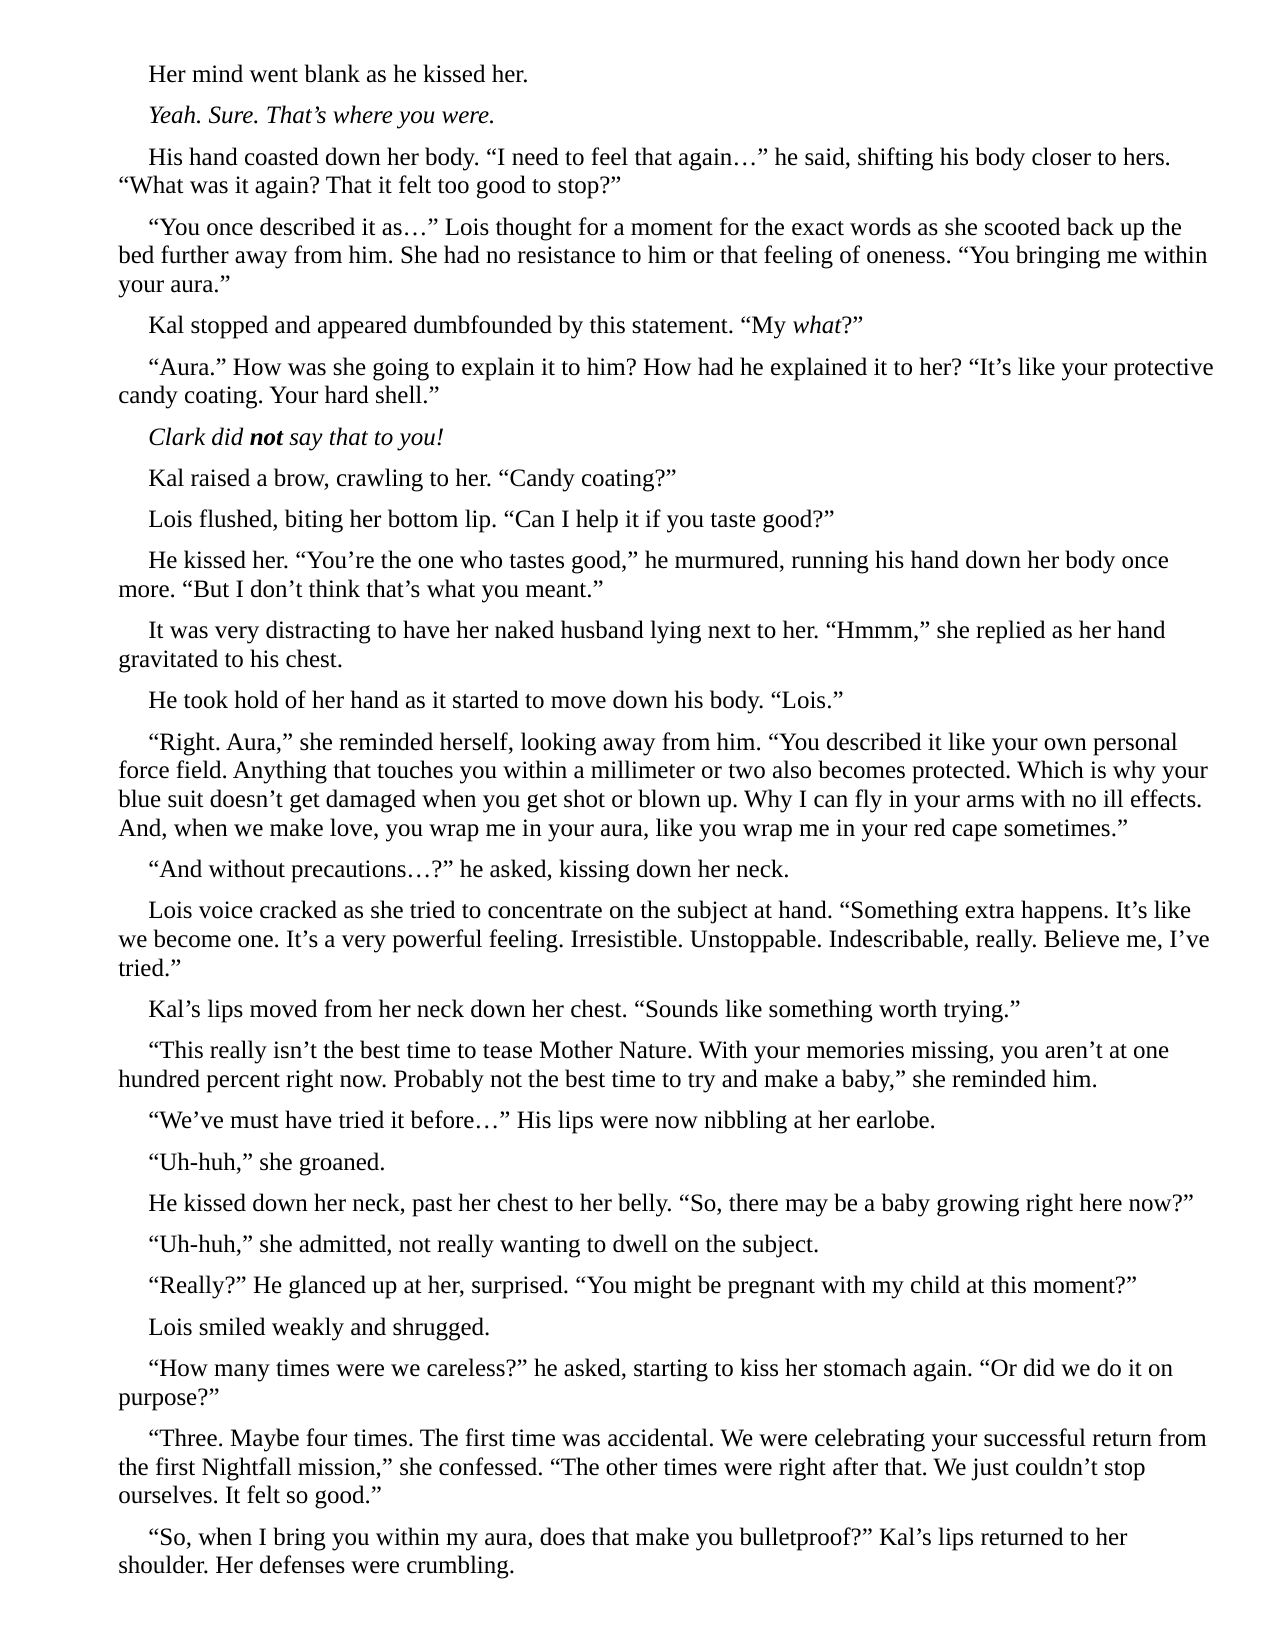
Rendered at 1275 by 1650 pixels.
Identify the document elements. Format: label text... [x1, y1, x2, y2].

text It was very distracting to have her naked husband lying next to her. “Hmmm,” she replied as her hand gravitated to his chest. [118, 615, 1216, 673]
text “Really?” He glanced up at her, surprised. “You might be pregnant with my child at this moment?” [118, 1270, 1216, 1299]
text Lois smiled weakly and shrugged. [118, 1312, 1216, 1340]
text He kissed down her neck, past her chest to her belly. “So, there may be a baby growing right here now?” [118, 1188, 1216, 1217]
text He took hold of her hand as it started to move down his body. “Lois.” [118, 685, 1216, 714]
text Yeah. Sure. That’s where you were. [118, 100, 1216, 129]
text Lois flushed, biting her bottom lip. “Can I help it if you taste good?” [118, 504, 1216, 533]
text “Uh-huh,” she admitted, not really wanting to dwell on the subject. [118, 1229, 1216, 1258]
text “So, when I bring you within my aura, does that make you bulletproof?” Kal’s lips returned to her shoulder. Her defenses were crumbling. [118, 1522, 1216, 1579]
text “This really isn’t the best time to tease Mother Nature. With your memories missing, you aren’t at one hundred percent right now. Probably not the best time to try and make a baby,” she reminded him. [118, 1035, 1216, 1093]
text “Right. Aura,” she reminded herself, looking away from him. “You described it like your own personal force field. Anything that touches you within a millimeter or two also becomes protected. Which is why your blue suit doesn’t get damaged when you get shot or blown up. Why I can fly in your arms with no ill effects. And, when we make love, you wrap me in your aura, like you wrap me in your red cape sometimes.” [118, 727, 1216, 842]
text Clark did not say that to you! [118, 422, 1216, 450]
text “Three. Maybe four times. The first time was accidental. We were celebrating your successful return from the first Nightfall mission,” she confessed. “The other times were right after that. We just couldn’t stop ourselves. It felt so good.” [118, 1423, 1216, 1509]
text “You once described it as…” Lois thought for a moment for the exact words as she scooted back up the bed further away from him. She had no resistance to him or that feeling of oneness. “You bringing me within your aura.” [118, 212, 1216, 298]
text “We’ve must have tried it before…” His lips were now nibbling at her earlobe. [118, 1105, 1216, 1134]
text Kal stopped and appeared dumbfounded by this statement. “My what?” [118, 310, 1216, 339]
text “And without precautions…?” he asked, kissing down her neck. [118, 854, 1216, 883]
text Lois voice cracked as she tried to concentrate on the subject at hand. “Something extra happens. It’s like we become one. It’s a very powerful feeling. Irresistible. Unstoppable. Indescribable, really. Believe me, I’ve tried.” [118, 895, 1216, 982]
text Kal’s lips moved from her neck down her chest. “Sounds like something worth trying.” [118, 994, 1216, 1023]
text His hand coasted down her body. “I need to feel that again…” he said, shifting his body closer to hers. “What was it again? That it felt too good to stop?” [118, 142, 1216, 199]
text Her mind went blank as he kissed her. [118, 59, 1216, 88]
text He kissed her. “You’re the one who tastes good,” he murmured, running his hand down her body once more. “But I don’t think that’s what you meant.” [118, 545, 1216, 603]
text Kal raised a brow, crawling to her. “Candy coating?” [118, 463, 1216, 492]
text “Aura.” How was she going to explain it to him? How had he explained it to her? “It’s like your protective candy coating. Your hard shell.” [118, 352, 1216, 409]
text “How many times were we careless?” he asked, starting to kiss her stomach again. “Or did we do it on purpose?” [118, 1353, 1216, 1410]
text “Uh-huh,” she groaned. [118, 1147, 1216, 1175]
